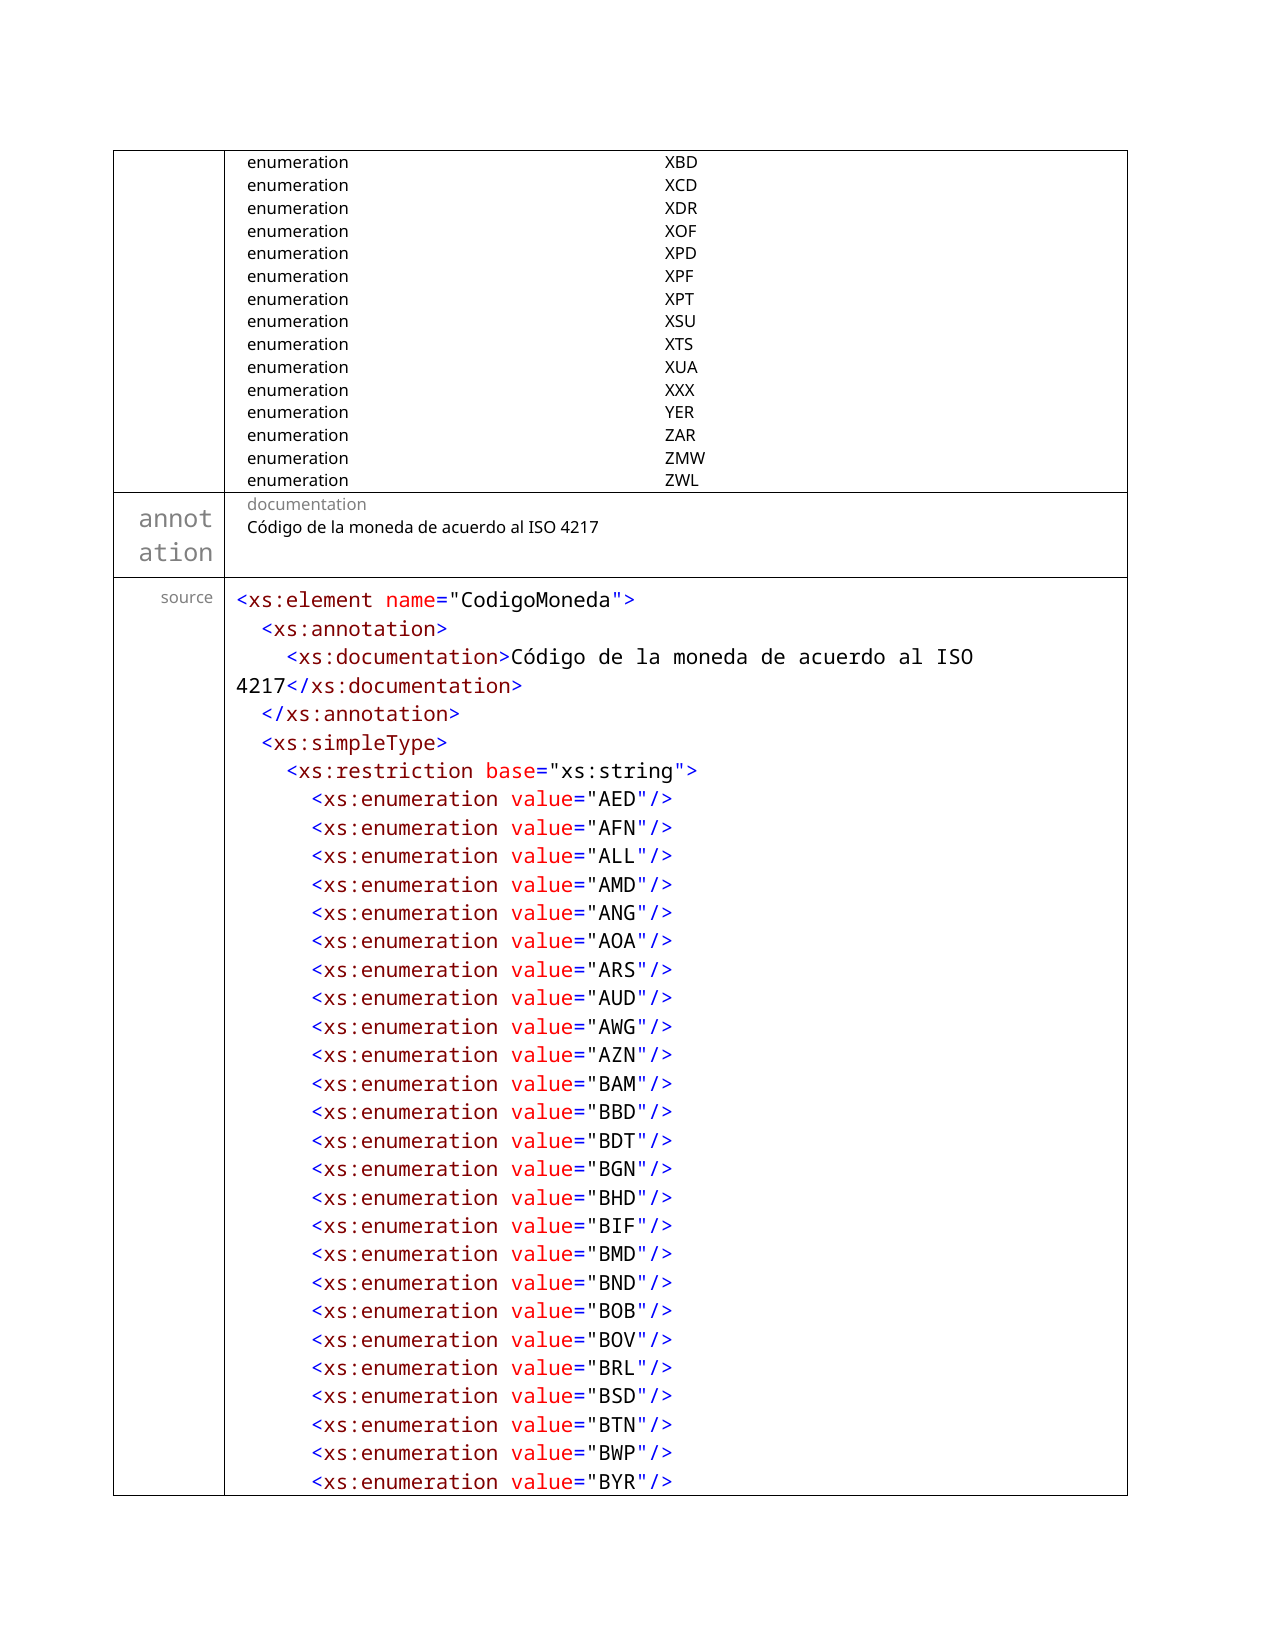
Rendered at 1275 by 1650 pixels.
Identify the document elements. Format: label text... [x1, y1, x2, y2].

table_cell XDR [654, 196, 957, 219]
table_cell [957, 424, 1127, 446]
table_cell annotation [114, 493, 224, 577]
table_cell [957, 151, 1127, 174]
table_cell [957, 333, 1127, 355]
table_cell enumeration [236, 446, 654, 469]
table_cell [225, 493, 1127, 577]
table_cell enumeration [236, 242, 654, 264]
table_cell XXX [654, 378, 957, 401]
table_cell enumeration [236, 378, 654, 401]
table_cell enumeration [236, 219, 654, 242]
table_cell ZAR [654, 424, 957, 446]
table_cell source [114, 578, 224, 1495]
table_cell enumeration [236, 310, 654, 333]
table_cell enumeration [236, 265, 654, 287]
table_cell ZMW [654, 446, 957, 469]
table_cell XPD [654, 242, 957, 264]
table_cell XSU [654, 310, 957, 333]
table_cell <xs:element name="CodigoMoneda"> <xs:annotation> <xs:documentation>Código de la moneda de acuerdo al ISO 4217</xs:documentation> </xs:annotation> <xs:simpleType> <xs:restriction base="xs:string"> <xs:enumeration value="AED"/> <xs:enumeration value="AFN"/> <xs:enumeration value="ALL"/> <xs:enumeration value="AMD"/> <xs:enumeration value="ANG"/> <xs:enumeration value="AOA"/> <xs:enumeration value="ARS"/> <xs:enumeration value="AUD"/> <xs:enumeration value="AWG"/> <xs:enumeration value="AZN"/> <xs:enumeration value="BAM"/> <xs:enumeration value="BBD"/> <xs:enumeration value="BDT"/> <xs:enumeration value="BGN"/> <xs:enumeration value="BHD"/> <xs:enumeration value="BIF"/> <xs:enumeration value="BMD"/> <xs:enumeration value="BND"/> <xs:enumeration value="BOB"/> <xs:enumeration value="BOV"/> <xs:enumeration value="BRL"/> <xs:enumeration value="BSD"/> <xs:enumeration value="BTN"/> <xs:enumeration value="BWP"/> <xs:enumeration value="BYR"/> [225, 578, 1127, 1495]
table_cell enumeration [236, 355, 654, 378]
table_cell [957, 287, 1127, 310]
table_cell enumeration [236, 151, 654, 174]
table_cell enumeration [236, 401, 654, 423]
table_cell [957, 219, 1127, 242]
table_cell [957, 378, 1127, 401]
table_cell [957, 401, 1127, 423]
table_header documentation [236, 493, 1127, 516]
table_cell [957, 242, 1127, 264]
table_cell [957, 469, 1127, 492]
table_cell XCD [654, 174, 957, 196]
table_cell [957, 446, 1127, 469]
table_cell [114, 151, 224, 492]
table_cell XOF [654, 219, 957, 242]
table_cell enumeration [236, 196, 654, 219]
table_cell enumeration [236, 174, 654, 196]
table_cell XPF [654, 265, 957, 287]
table_cell [957, 310, 1127, 333]
table_cell enumeration [236, 287, 654, 310]
table_cell Código de la moneda de acuerdo al ISO 4217 [236, 516, 1127, 538]
table_cell [957, 196, 1127, 219]
table_cell [957, 174, 1127, 196]
table_cell [957, 355, 1127, 378]
table_cell XBD [654, 151, 957, 174]
table_cell enumeration [236, 424, 654, 446]
table_cell YER [654, 401, 957, 423]
table_cell XTS [654, 333, 957, 355]
table_cell XPT [654, 287, 957, 310]
table_cell enumeration [236, 469, 654, 492]
table_cell ZWL [654, 469, 957, 492]
table_cell enumeration [236, 333, 654, 355]
table_cell [957, 265, 1127, 287]
table_cell XUA [654, 355, 957, 378]
table_cell [225, 151, 1127, 492]
